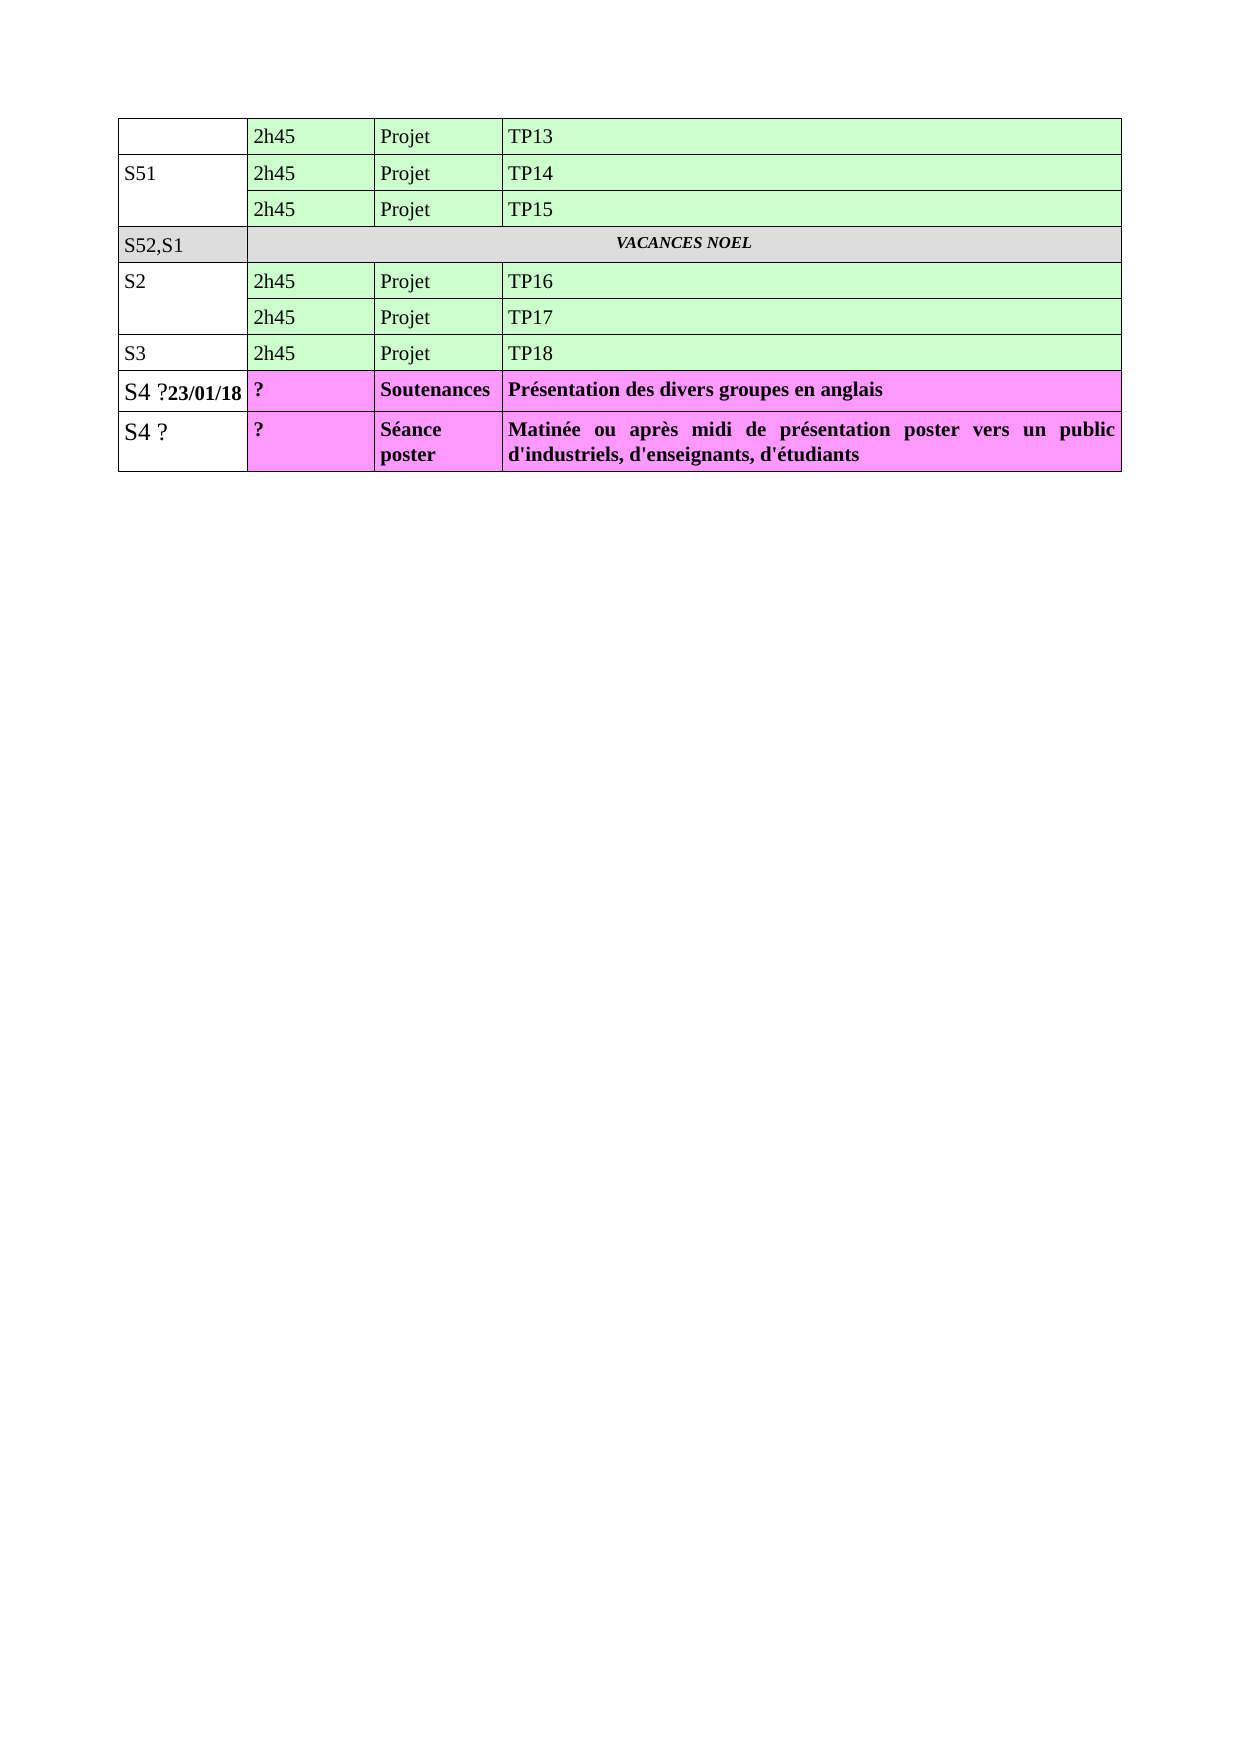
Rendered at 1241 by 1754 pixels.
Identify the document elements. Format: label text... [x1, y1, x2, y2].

table_cell S3 [119, 335, 247, 370]
table_cell VACANCES NOEL [248, 227, 1121, 262]
table_cell S4 ? [119, 412, 247, 471]
table_cell TP13 [503, 119, 1121, 154]
table_cell S52,S1 [119, 227, 247, 262]
table_cell S4 ?23/01/18 [119, 371, 247, 411]
table_cell Séance poster [375, 412, 502, 471]
table_cell ? [248, 371, 374, 411]
table_cell 2h45 [248, 335, 374, 370]
table_cell 2h45 [248, 191, 374, 226]
table_cell Matinée ou après midi de présentation poster vers un public d'industriels, d'enseignants, d'étudiants [503, 412, 1121, 471]
table_cell Projet [375, 263, 502, 298]
table_cell 2h45 [248, 155, 374, 190]
table_cell TP15 [503, 191, 1121, 226]
table_cell ? [248, 412, 374, 471]
table_cell S2 [119, 263, 247, 334]
table_cell Projet [375, 299, 502, 334]
table_cell Projet [375, 191, 502, 226]
table_cell TP17 [503, 299, 1121, 334]
table_cell Soutenances [375, 371, 502, 411]
table_cell [119, 119, 247, 154]
table_cell Présentation des divers groupes en anglais [503, 371, 1121, 411]
table_cell Projet [375, 155, 502, 190]
table_cell 2h45 [248, 299, 374, 334]
table_cell Projet [375, 119, 502, 154]
table_cell 2h45 [248, 263, 374, 298]
table_cell 2h45 [248, 119, 374, 154]
table_cell TP14 [503, 155, 1121, 190]
table_cell Projet [375, 335, 502, 370]
table_cell TP18 [503, 335, 1121, 370]
table_cell TP16 [503, 263, 1121, 298]
table_cell S51 [119, 155, 247, 226]
